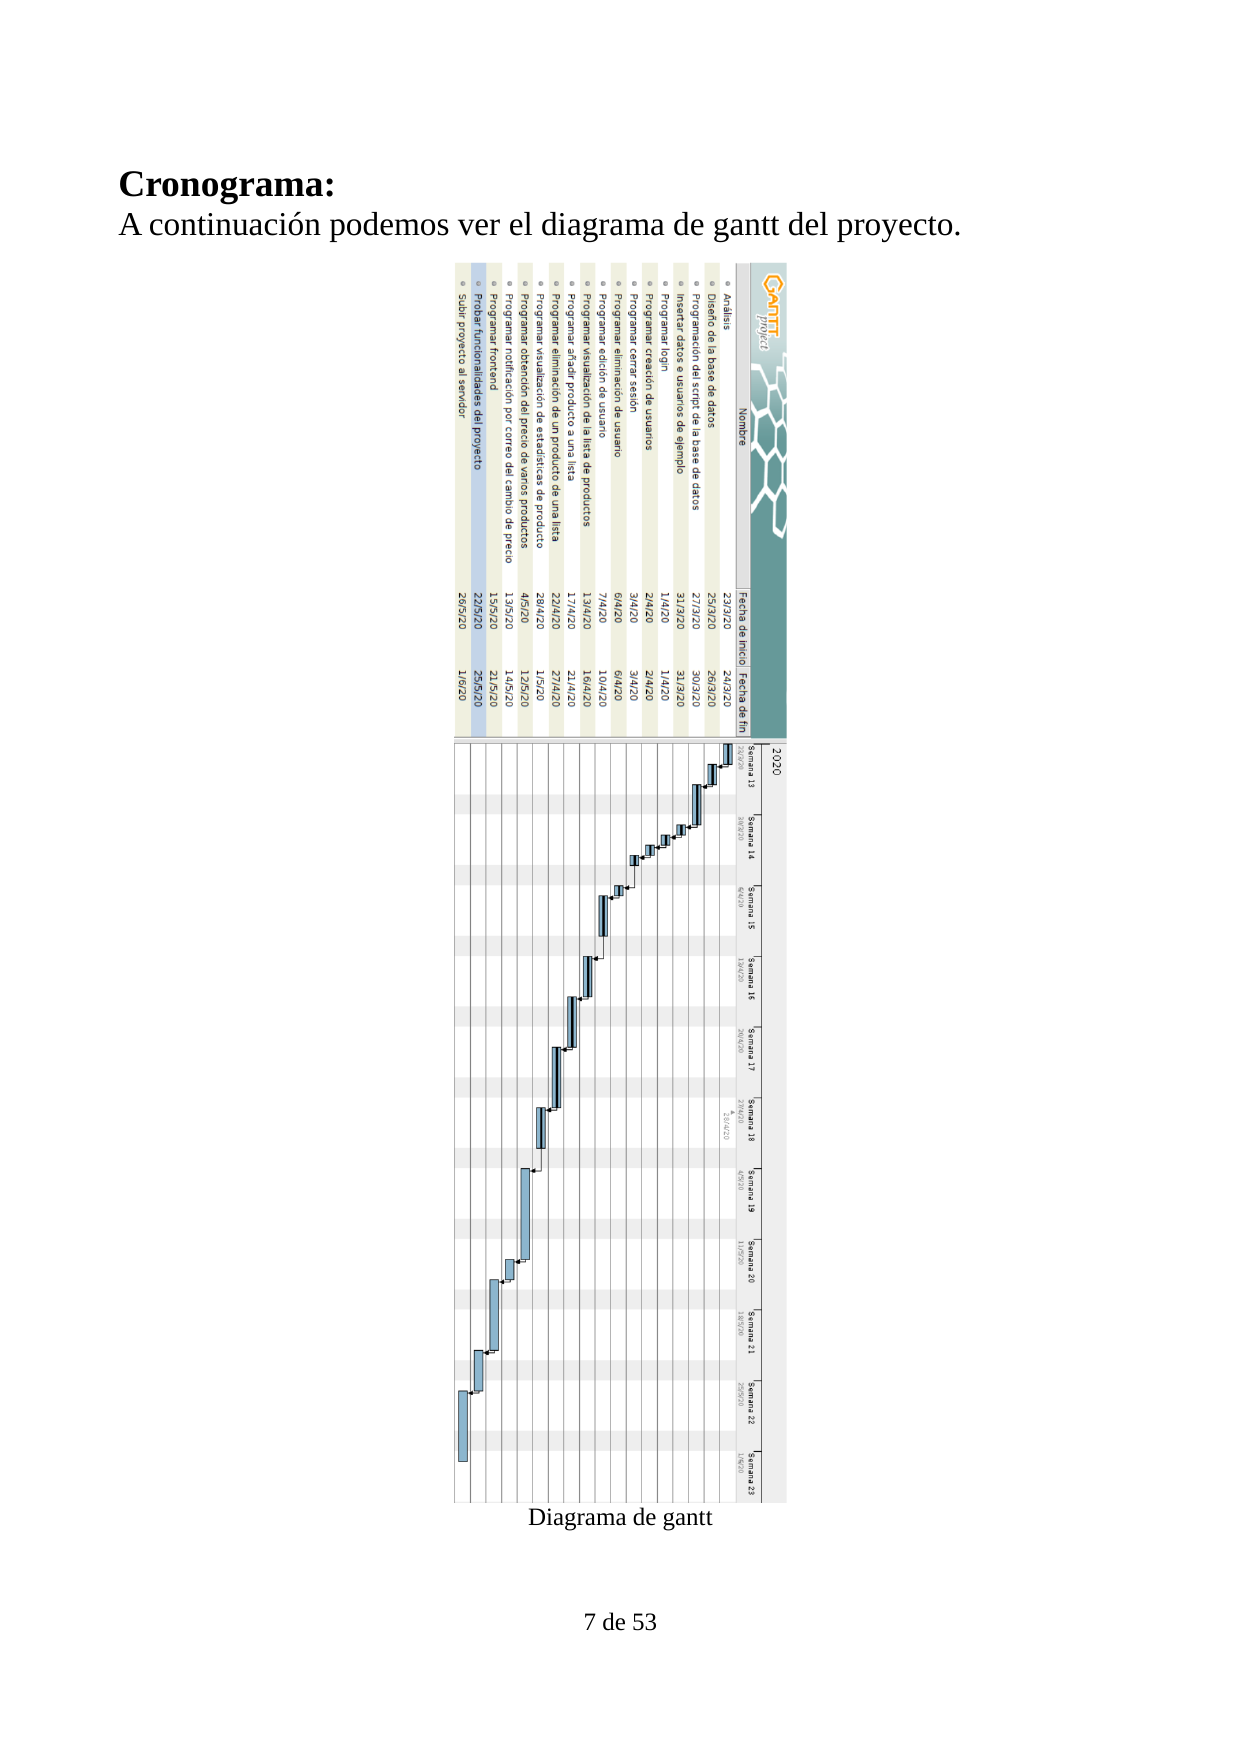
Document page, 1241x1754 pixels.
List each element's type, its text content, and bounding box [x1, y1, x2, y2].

text Diagrama de gantt [118, 243, 1122, 1531]
text A continuación podemos ver el diagrama de gantt del proyecto. [118, 204, 1122, 243]
text Cronograma: [118, 161, 1122, 204]
picture [454, 264, 787, 1502]
